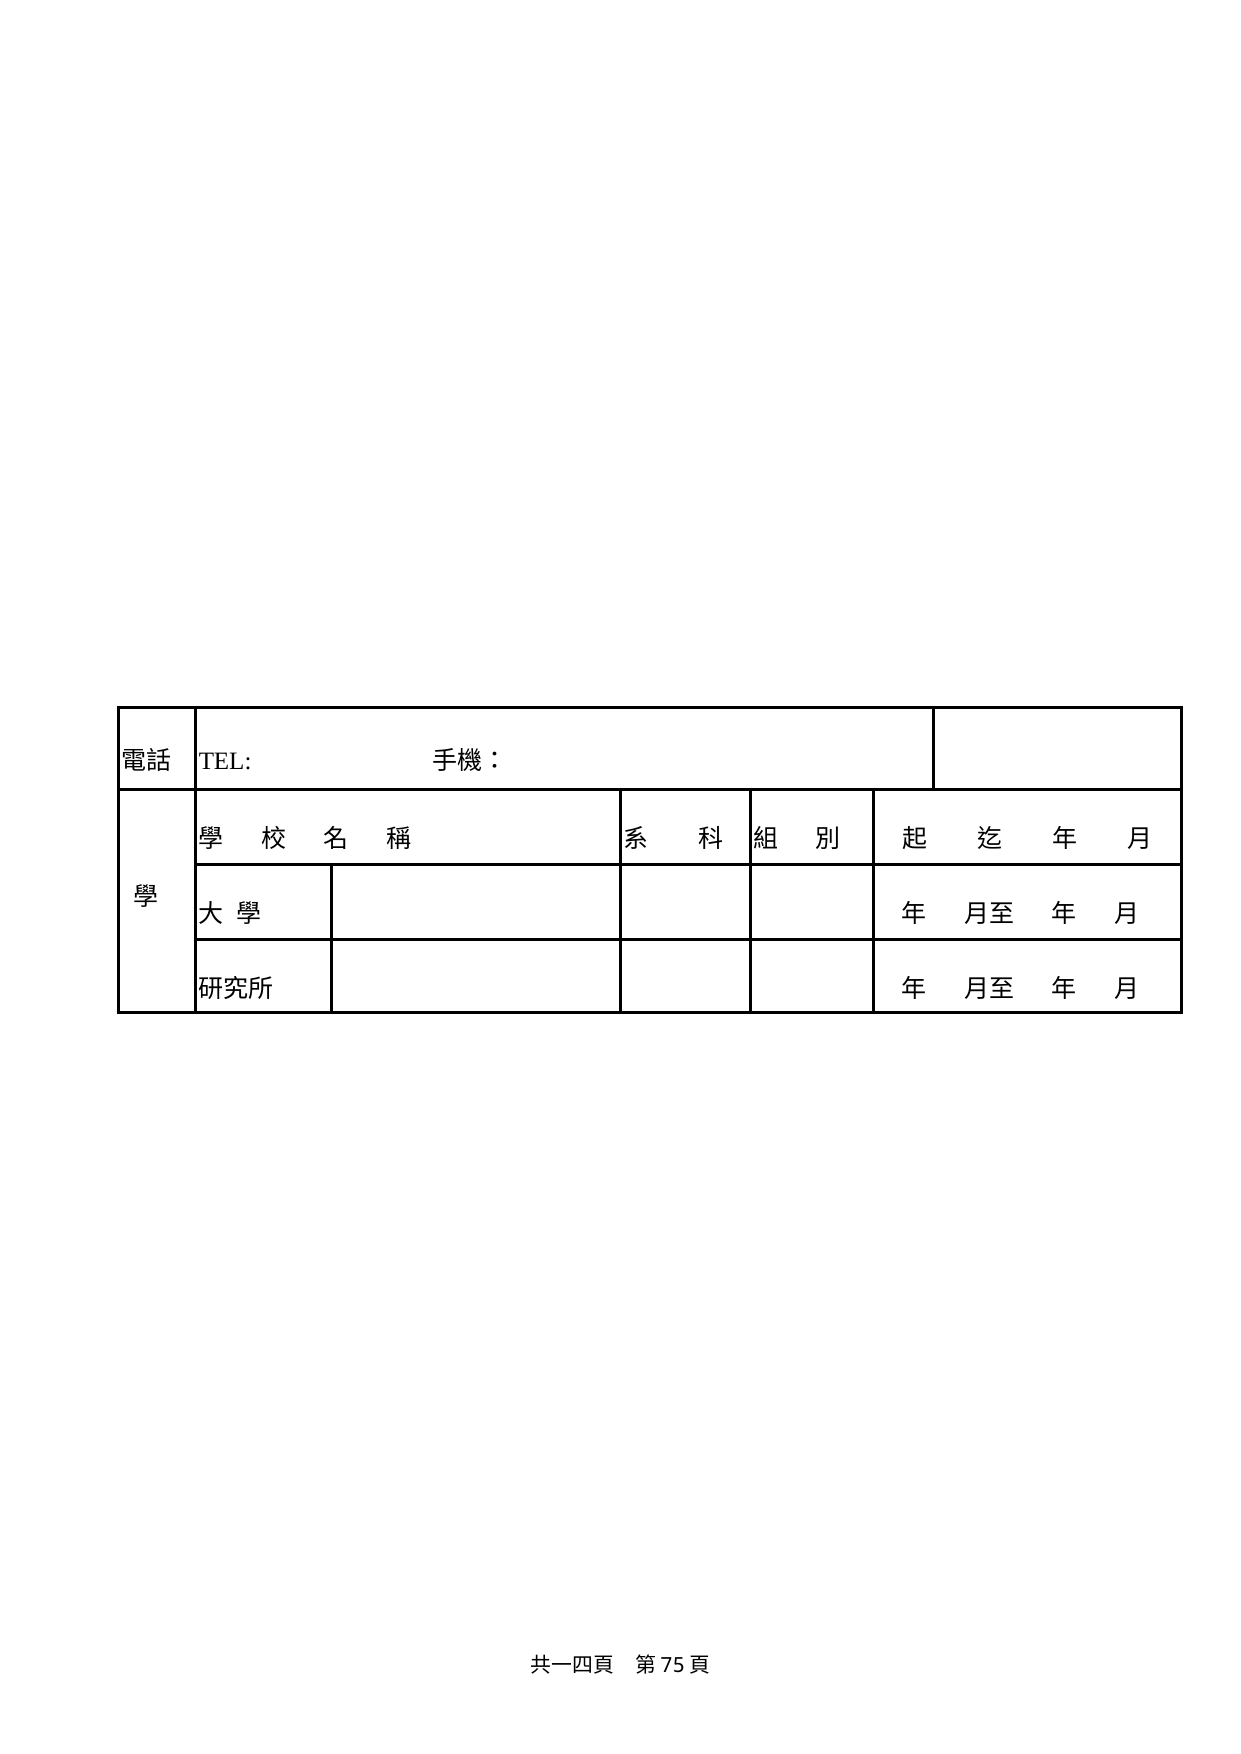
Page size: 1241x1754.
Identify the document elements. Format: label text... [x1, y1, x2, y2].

table_cell 學 歷 [120, 791, 194, 1011]
table_cell [752, 866, 872, 938]
table_cell [333, 941, 619, 1011]
table_cell 年 月至 年 月 [875, 866, 1180, 938]
table_cell 起 迄 年 月 [875, 791, 1180, 862]
table_cell 組 別 [752, 791, 872, 862]
table_header [935, 709, 1180, 788]
table_cell TEL: 手機： [197, 709, 932, 788]
table_cell 電話 [120, 709, 194, 788]
table_cell [622, 941, 749, 1011]
table_cell 系 科 [622, 791, 749, 862]
table_cell 學 校 名 稱 [197, 791, 619, 862]
table_cell 年 月至 年 月 [875, 941, 1180, 1011]
table_cell 研究所 [197, 941, 330, 1011]
table_cell [622, 866, 749, 938]
table_cell 大 學 [197, 866, 330, 938]
table_cell [333, 866, 619, 938]
table_cell [752, 941, 872, 1011]
